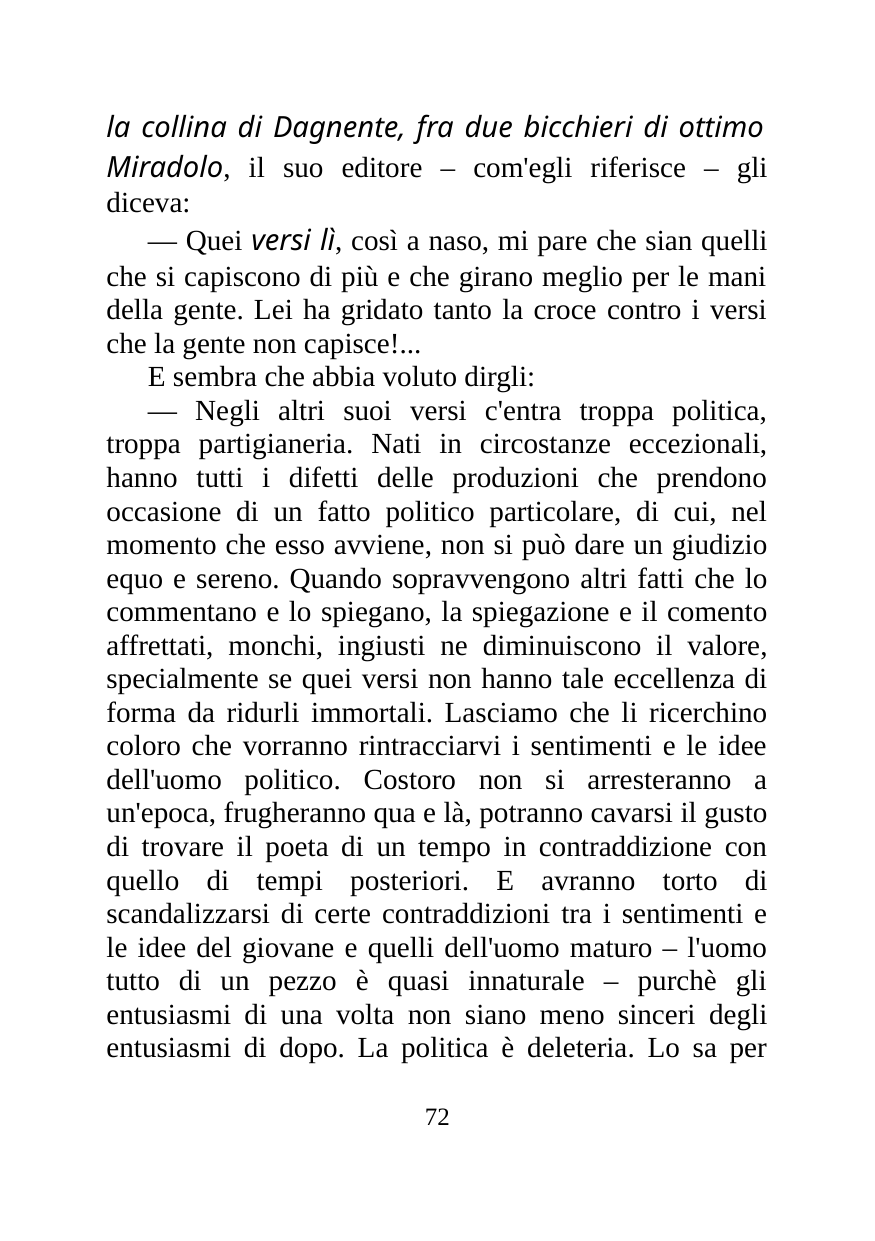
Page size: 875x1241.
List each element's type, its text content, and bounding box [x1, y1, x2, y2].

text E sembra che abbia voluto dirgli: [106, 359, 768, 393]
text la collina di Dagnente, fra due bicchieri di ottimo Miradolo, il suo editore – com'egli riferisce – gli diceva: [106, 106, 768, 219]
text — Quei versi lì, così a naso, mi pare che sian quelli che si capiscono di più e che girano meglio per le mani della gente. Lei ha gridato tanto la croce contro i versi che la gente non capisce!... [106, 219, 768, 359]
text — Negli altri suoi versi c'entra troppa politica, troppa partigianeria. Nati in circostanze eccezionali, hanno tutti i difetti delle produzioni che prendono occasione di un fatto politico particolare, di cui, nel momento che esso avviene, non si può dare un giudizio equo e sereno. Quando sopravvengono altri fatti che lo commentano e lo spiegano, la spiegazione e il comento affrettati, monchi, ingiusti ne diminuiscono il valore, specialmente se quei versi non hanno tale eccellenza di forma da ridurli immortali. Lasciamo che li ricerchino coloro che vorranno rintracciarvi i sentimenti e le idee dell'uomo politico. Costoro non si arresteranno a un'epoca, frugheranno qua e là, potranno cavarsi il gusto di trovare il poeta di un tempo in contraddizione con quello di tempi posteriori. E avranno torto di scandalizzarsi di certe contraddizioni tra i sentimenti e le idee del giovane e quelli dell'uomo maturo – l'uomo tutto di un pezzo è quasi innaturale – purchè gli entusiasmi di una volta non siano meno sinceri degli entusiasmi di dopo. La politica è deleteria. Lo sa per [106, 393, 768, 1064]
